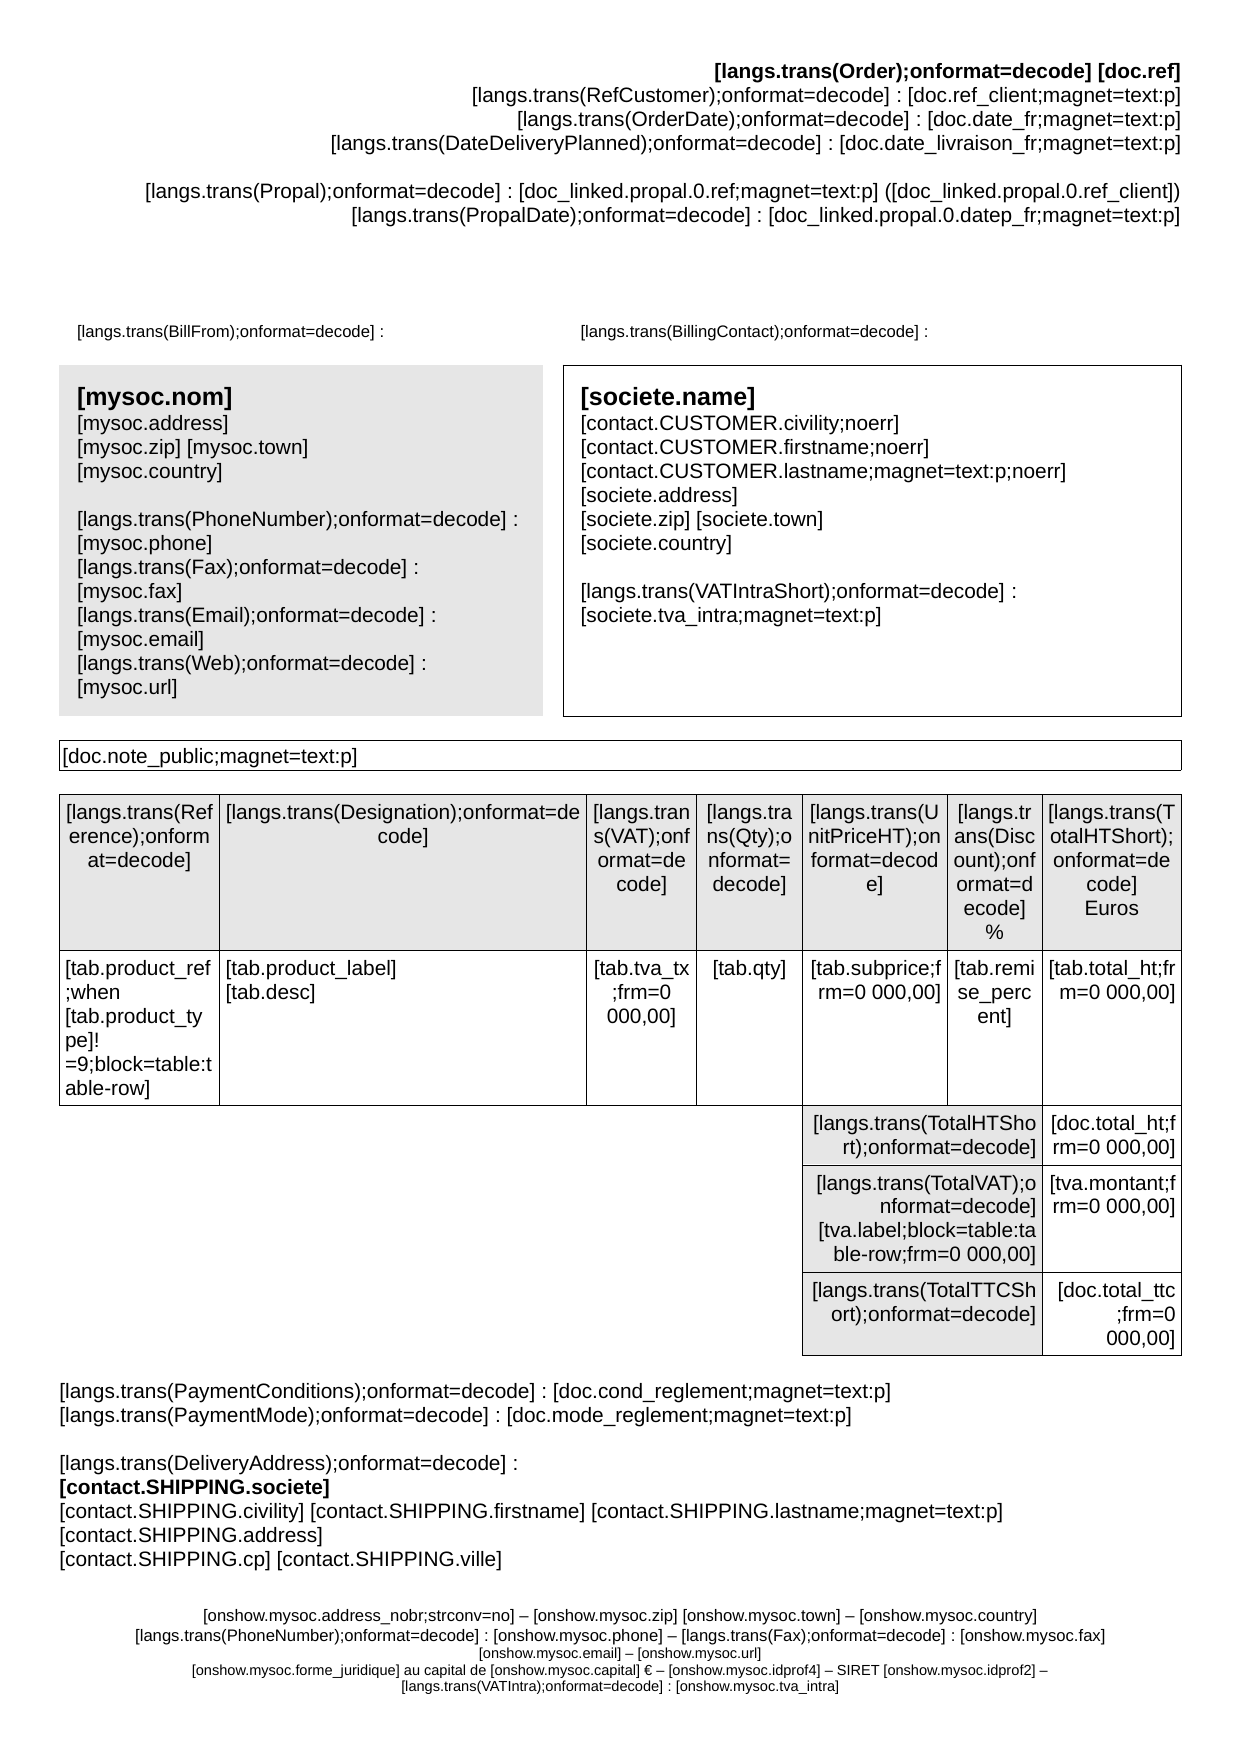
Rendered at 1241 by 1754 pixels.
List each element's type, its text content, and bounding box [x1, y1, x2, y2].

table_cell [59, 1165, 219, 1272]
table_cell [543, 365, 563, 716]
table_header [langs.trans(Reference);onformat=decode] [60, 795, 219, 950]
table_cell [tab.tva_tx;frm=0 000,00] [587, 951, 696, 1105]
table_header [langs.trans(BillingContact);onformat=decode] : [563, 304, 1181, 364]
table_cell [220, 1272, 586, 1355]
table_cell [langs.trans(TotalHTShort);onformat=decode] [803, 1106, 1042, 1164]
text [langs.trans(PaymentMode);onformat=decode] : [doc.mode_reglement;magnet=text:p] [59, 1403, 1181, 1427]
table_cell [tab.product_label] [tab.desc] [220, 951, 586, 1105]
table_cell [59, 1272, 219, 1355]
table_cell [doc.total_ttc;frm=0 000,00] [1043, 1273, 1181, 1355]
table_cell [59, 1106, 219, 1164]
table_cell [mysoc.nom] [mysoc.address] [mysoc.zip] [mysoc.town] [mysoc.country] [langs.trans(PhoneNumber);onformat=decode] : [mysoc.phone] [langs.trans(Fax);onformat=decode] : [mysoc.fax] [langs.trans(Email);onformat=decode] : [mysoc.email] [langs.trans(Web);onformat=decode] : [mysoc.url] [59, 365, 543, 716]
table_cell [696, 1272, 802, 1355]
table_cell [tab.product_ref;when [tab.product_type]!=9;block=table:table-row] [60, 951, 219, 1105]
table_header [langs.trans(Discount);onformat=decode] % [948, 795, 1042, 950]
table_cell [tva.montant;frm=0 000,00] [1043, 1166, 1181, 1272]
text [langs.trans(DeliveryAddress);onformat=decode] : [contact.SHIPPING.societe] [contact.SHIPPING.civility] [contact.SHIPPING.firstname] [contact.SHIPPING.lastname;magnet=text:p] [contact.SHIPPING.address] [contact.SHIPPING.cp] [contact.SHIPPING.ville] [59, 1451, 1181, 1571]
table_header [543, 304, 563, 364]
table_cell [doc.total_ht;frm=0 000,00] [1043, 1106, 1181, 1164]
table_cell [586, 1272, 696, 1355]
table_cell [societe.name] [contact.CUSTOMER.civility;noerr] [contact.CUSTOMER.firstname;noerr] [contact.CUSTOMER.lastname;magnet=text:p;noerr] [societe.address] [societe.zip] [societe.town] [societe.country] [langs.trans(VATIntraShort);onformat=decode] : [societe.tva_intra;magnet=text:p] [564, 366, 1181, 716]
table_cell [220, 1106, 586, 1164]
table_cell [tab.subprice;frm=0 000,00] [803, 951, 947, 1105]
table_header [langs.trans(BillFrom);onformat=decode] : [59, 304, 543, 364]
table_header [langs.trans(Qty);onformat=decode] [697, 795, 802, 950]
table_cell [langs.trans(TotalVAT);onformat=decode] [tva.label;block=table:table-row;frm=0 000,00] [803, 1166, 1042, 1272]
text [langs.trans(PaymentConditions);onformat=decode] : [doc.cond_reglement;magnet=text:p] [59, 1379, 1181, 1403]
table_cell [tab.total_ht;frm=0 000,00] [1043, 951, 1181, 1105]
table_cell [696, 1165, 802, 1272]
table_header [langs.trans(UnitPriceHT);onformat=decode] [803, 795, 947, 950]
table_cell [tab.remise_percent] [948, 951, 1042, 1105]
text [doc.note_public;magnet=text:p] [60, 741, 1181, 770]
table_header [langs.trans(TotalHTShort);onformat=decode] Euros [1043, 795, 1181, 950]
table_cell [220, 1165, 586, 1272]
table_header [langs.trans(Designation);onformat=decode] [220, 795, 586, 950]
table_cell [langs.trans(TotalTTCShort);onformat=decode] [803, 1273, 1042, 1355]
table_cell [696, 1106, 802, 1164]
table_cell [586, 1165, 696, 1272]
table_cell [586, 1106, 696, 1164]
table_cell [tab.qty] [697, 951, 802, 1105]
table_header [langs.trans(VAT);onformat=decode] [587, 795, 696, 950]
